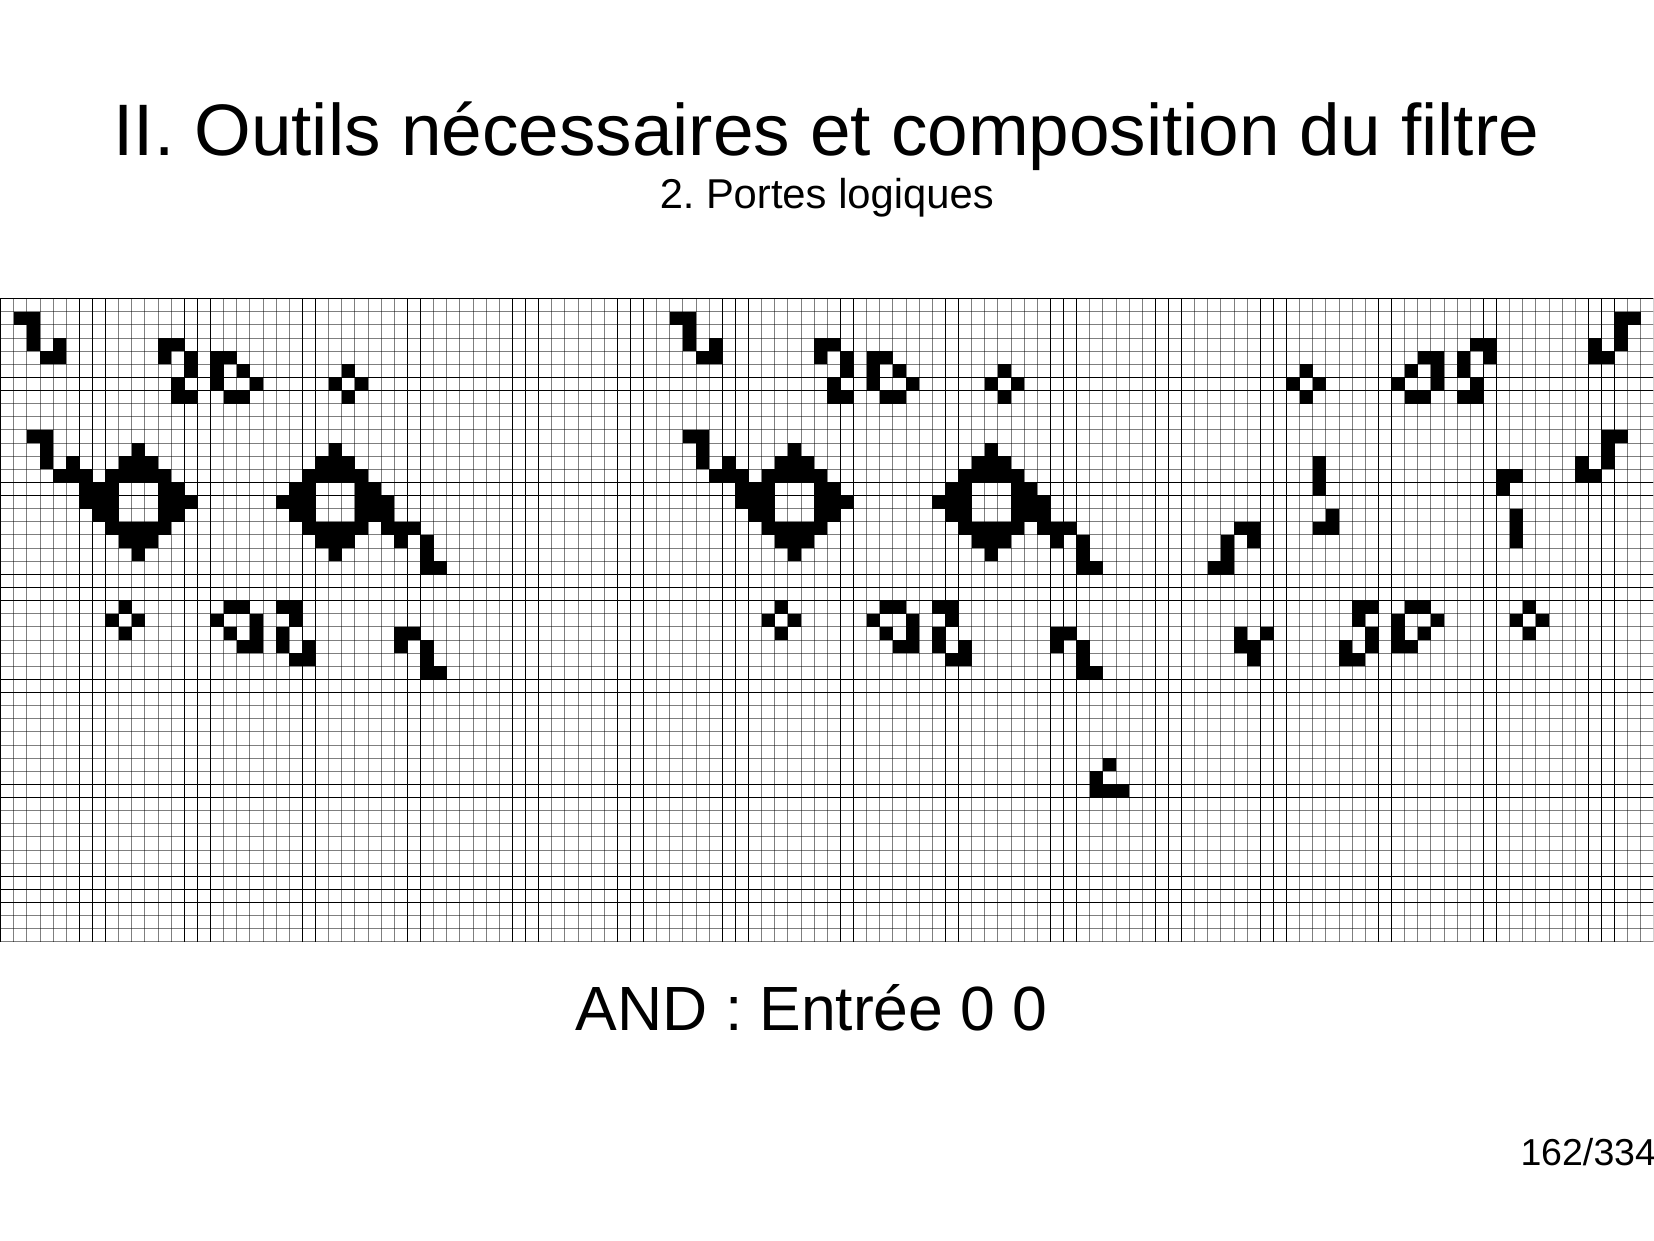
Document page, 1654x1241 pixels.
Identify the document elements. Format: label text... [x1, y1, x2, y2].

text_box <number>/334 [1505, 1124, 1654, 1182]
title II. Outils nécessaires et composition du filtre 2. Portes logiques [82, 49, 1571, 257]
picture [0, 298, 1654, 942]
text_box AND : Entrée 0 0 [561, 966, 1063, 1052]
